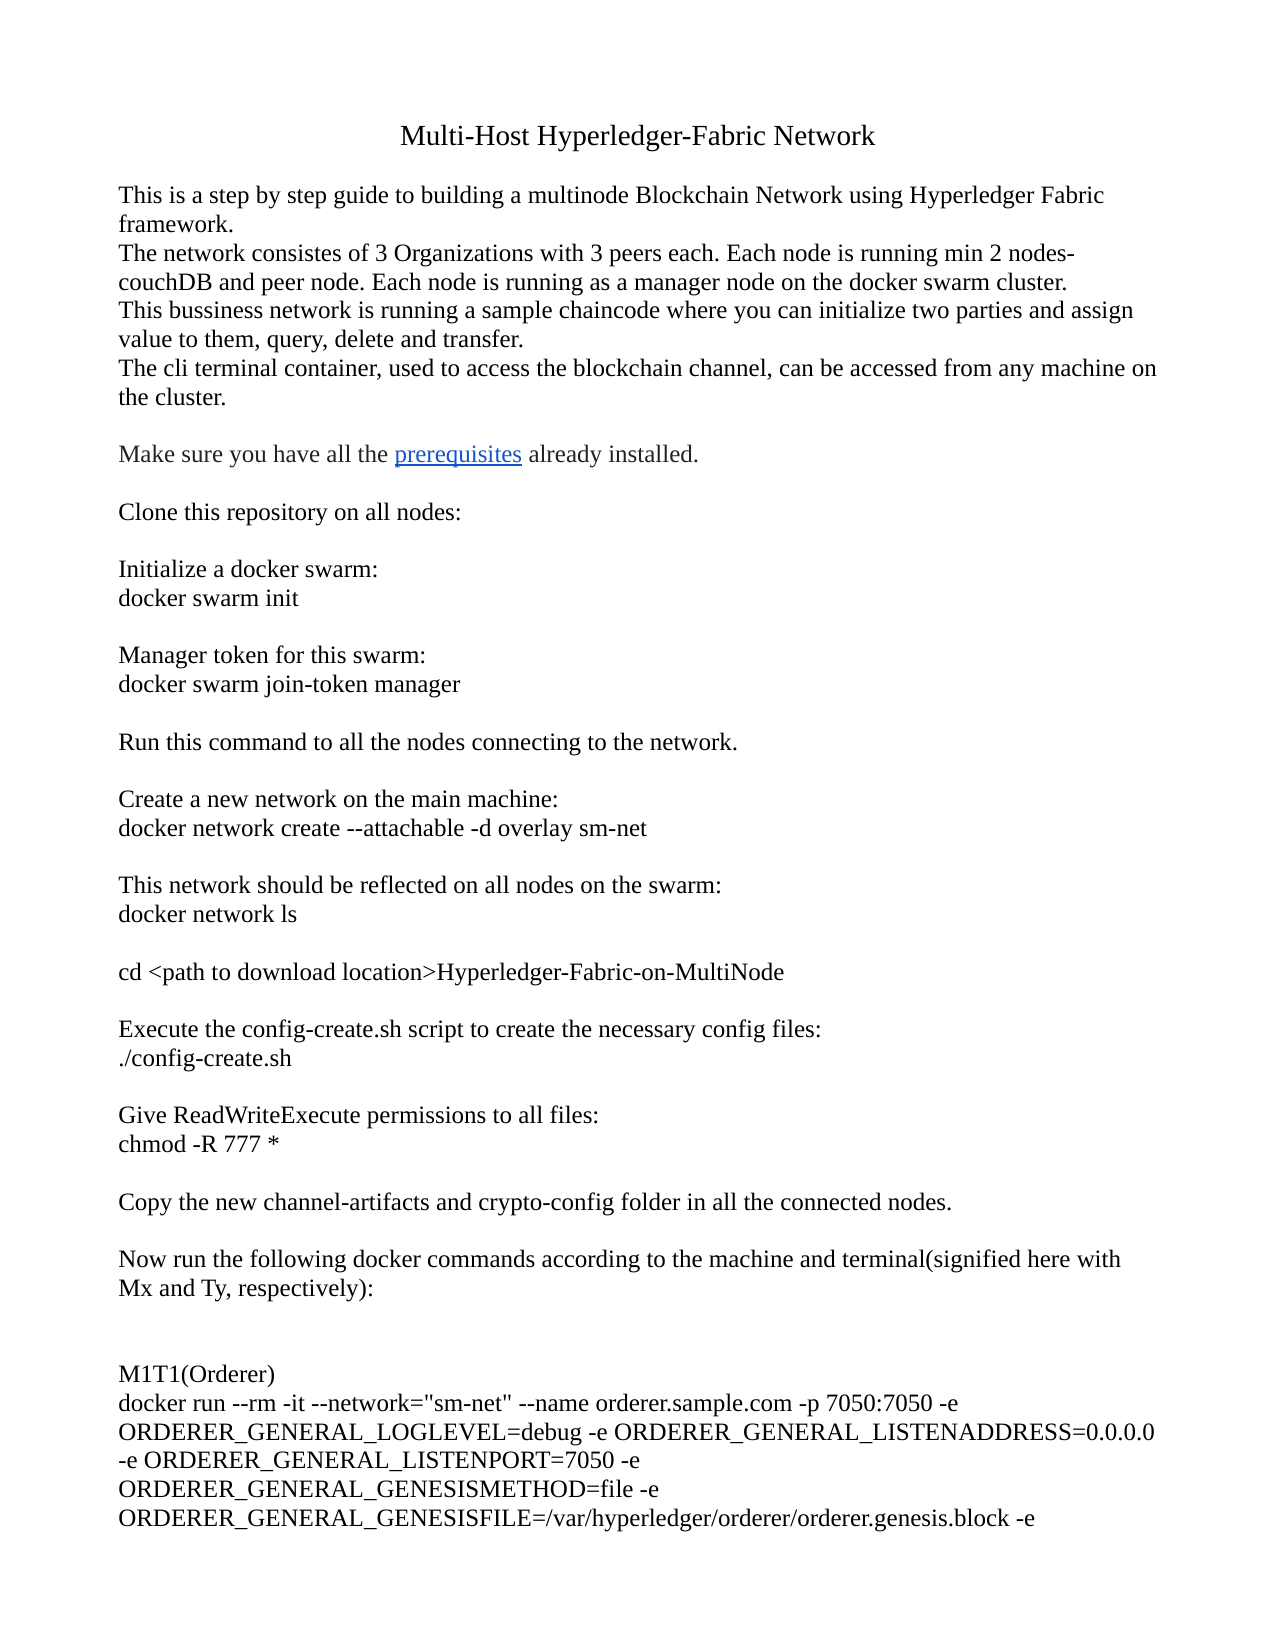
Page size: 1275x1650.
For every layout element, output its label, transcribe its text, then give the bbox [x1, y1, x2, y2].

text Now run the following docker commands according to the machine and terminal(signified here with Mx and Ty, respectively): [118, 1244, 1157, 1302]
text docker network ls [118, 899, 1157, 928]
text M1T1(Orderer) [118, 1359, 1157, 1388]
text Manager token for this swarm: [118, 640, 1157, 669]
text docker network create --attachable -d overlay sm-net [118, 813, 1157, 842]
text Run this command to all the nodes connecting to the network. [118, 727, 1157, 755]
text docker swarm join-token manager [118, 669, 1157, 698]
text Clone this repository on all nodes: [118, 497, 1157, 525]
text This is a step by step guide to building a multinode Blockchain Network using Hyperledger Fabric framework. [118, 180, 1157, 238]
text chmod -R 777 * [118, 1129, 1157, 1158]
text Create a new network on the main machine: [118, 755, 1157, 813]
text The cli terminal container, used to access the blockchain channel, can be accessed from any machine on the cluster. [118, 353, 1157, 410]
text Make sure you have all the prerequisites already installed. [118, 439, 1157, 468]
text This network should be reflected on all nodes on the swarm: [118, 870, 1157, 899]
text cd <path to download location>Hyperledger-Fabric-on-MultiNode [118, 957, 1157, 985]
text Multi-Host Hyperledger-Fabric Network [118, 118, 1157, 152]
text Give ReadWriteExecute permissions to all files: [118, 1100, 1157, 1129]
text This bussiness network is running a sample chaincode where you can initialize two parties and assign value to them, query, delete and transfer. [118, 295, 1157, 353]
text Copy the new channel-artifacts and crypto-config folder in all the connected nodes. [118, 1187, 1157, 1215]
text Initialize a docker swarm: [118, 554, 1157, 583]
text Execute the config-create.sh script to create the necessary config files: [118, 1014, 1157, 1043]
text docker swarm init [118, 583, 1157, 612]
text docker run --rm -it --network="sm-net" --name orderer.sample.com -p 7050:7050 -e ORDERER_GENERAL_LOGLEVEL=debug -e ORDERER_GENERAL_LISTENADDRESS=0.0.0.0 -e ORDERER_GENERAL_LISTENPORT=7050 -e ORDERER_GENERAL_GENESISMETHOD=file -e ORDERER_GENERAL_GENESISFILE=/var/hyperledger/orderer/orderer.genesis.block -e [118, 1388, 1157, 1532]
text ./config-create.sh [118, 1043, 1157, 1072]
text The network consistes of 3 Organizations with 3 peers each. Each node is running min 2 nodes-couchDB and peer node. Each node is running as a manager node on the docker swarm cluster. [118, 238, 1157, 295]
